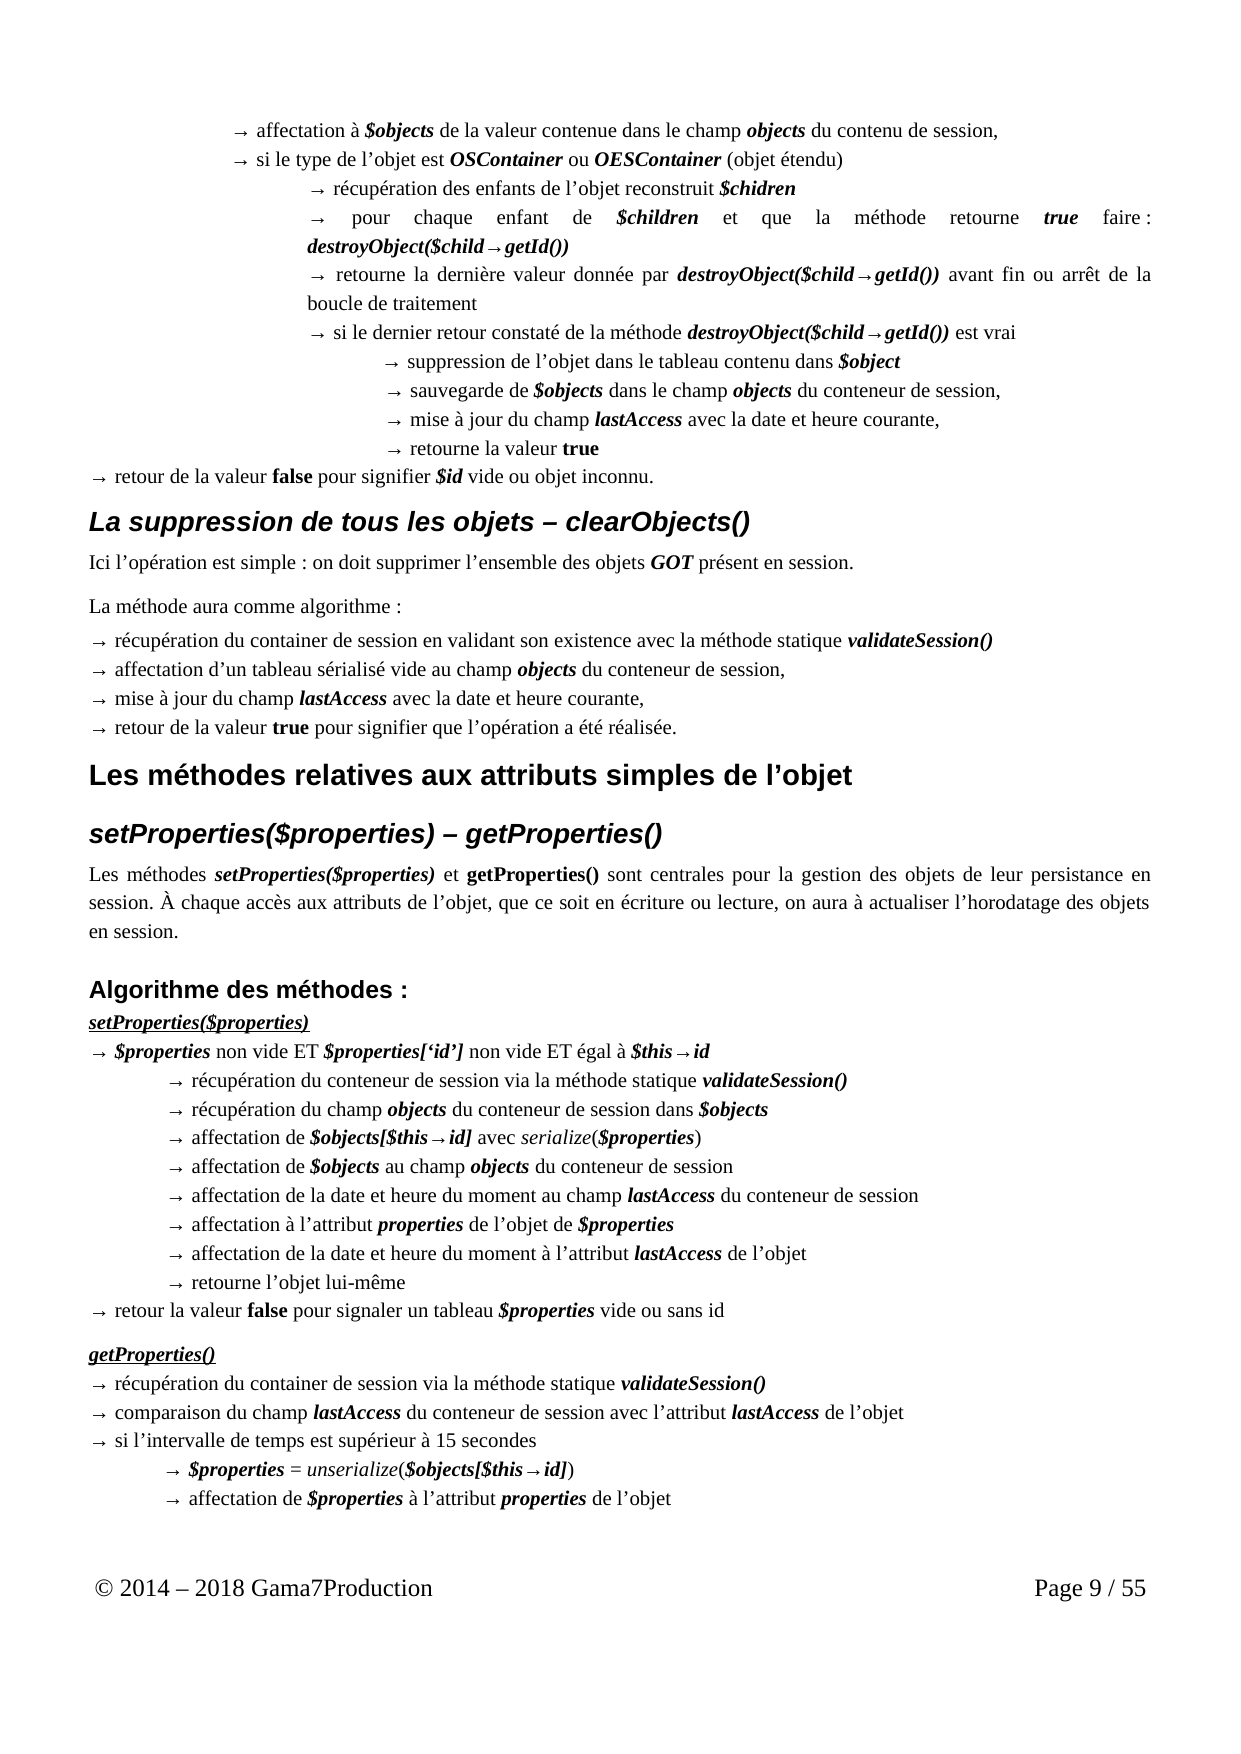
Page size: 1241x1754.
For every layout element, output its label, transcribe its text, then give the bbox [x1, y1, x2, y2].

text → affectation de $properties à l’attribut properties de l’objet [88, 1486, 1152, 1510]
text → retourne l’objet lui-même [165, 1269, 1152, 1294]
text → récupération des enfants de l’objet reconstruit $chidren [307, 176, 1152, 200]
text → mise à jour du champ lastAccess avec la date et heure courante, [88, 686, 1152, 710]
text → récupération du container de session via la méthode statique validateSession() [88, 1371, 1152, 1395]
text → affectation de la date et heure du moment au champ lastAccess du conteneur de session [165, 1183, 1152, 1207]
text → $properties non vide ET $properties[‘id’] non vide ET égal à $this→id [88, 1039, 1152, 1063]
text → comparaison du champ lastAccess du conteneur de session avec l’attribut lastAccess de l’objet [88, 1399, 1152, 1424]
subtitle La suppression de tous les objets – clearObjects() [88, 506, 1152, 538]
text Les méthodes setProperties($properties) et getProperties() sont centrales pour la gestion des objets de leur persistance en session. À chaque accès aux attributs de l’objet, que ce soit en écriture ou lecture, on aura à actualiser l’horodatage des objets en session. [88, 861, 1152, 943]
text → pour chaque enfant de $children et que la méthode retourne true faire : destroyObject($child→getId()) [307, 205, 1152, 258]
text → si le type de l’objet est OSContainer ou OESContainer (objet étendu) [159, 147, 1152, 171]
subtitle Algorithme des méthodes : [88, 975, 1152, 1004]
text → affectation à $objects de la valeur contenue dans le champ objects du contenu de session, [230, 118, 1152, 142]
text → $properties = unserialize($objects[$this→id]) [88, 1457, 1152, 1481]
text La méthode aura comme algorithme : [88, 593, 1152, 618]
text Ici l’opération est simple : on doit supprimer l’ensemble des objets GOT présent en session. [88, 550, 1152, 574]
text → si l’intervalle de temps est supérieur à 15 secondes [88, 1428, 1152, 1452]
text → récupération du champ objects du conteneur de session dans $objects [165, 1096, 1152, 1121]
text → si le dernier retour constaté de la méthode destroyObject($child→getId()) est vrai [307, 320, 1152, 344]
subtitle Les méthodes relatives aux attributs simples de l’objet [88, 758, 1152, 792]
text → affectation d’un tableau sérialisé vide au champ objects du conteneur de session, [88, 657, 1152, 681]
text → retour de la valeur false pour signifier $id vide ou objet inconnu. [88, 464, 1152, 488]
text setProperties($properties) [88, 1010, 1152, 1034]
text → sauvegarde de $objects dans le champ objects du conteneur de session, [384, 378, 1152, 402]
text → affectation à l’attribut properties de l’objet de $properties [165, 1212, 1152, 1236]
text → mise à jour du champ lastAccess avec la date et heure courante, [384, 407, 1152, 431]
text → récupération du conteneur de session via la méthode statique validateSession() [165, 1068, 1152, 1092]
text → retourne la valeur true [384, 436, 1152, 459]
text → récupération du container de session en validant son existence avec la méthode statique validateSession() [88, 628, 1152, 652]
subtitle setProperties($properties) – getProperties() [88, 817, 1152, 849]
text → affectation de $objects au champ objects du conteneur de session [165, 1154, 1152, 1178]
text → retour de la valeur true pour signifier que l’opération a été réalisée. [88, 715, 1152, 739]
text → suppression de l’objet dans le tableau contenu dans $object [307, 349, 1152, 373]
text → affectation de la date et heure du moment à l’attribut lastAccess de l’objet [165, 1241, 1152, 1265]
text → affectation de $objects[$this→id] avec serialize($properties) [165, 1125, 1152, 1149]
text → retourne la dernière valeur donnée par destroyObject($child→getId()) avant fin ou arrêt de la boucle de traitement [307, 262, 1152, 315]
text → retour la valeur false pour signaler un tableau $properties vide ou sans id [88, 1298, 1152, 1322]
text getProperties() [88, 1342, 1152, 1366]
